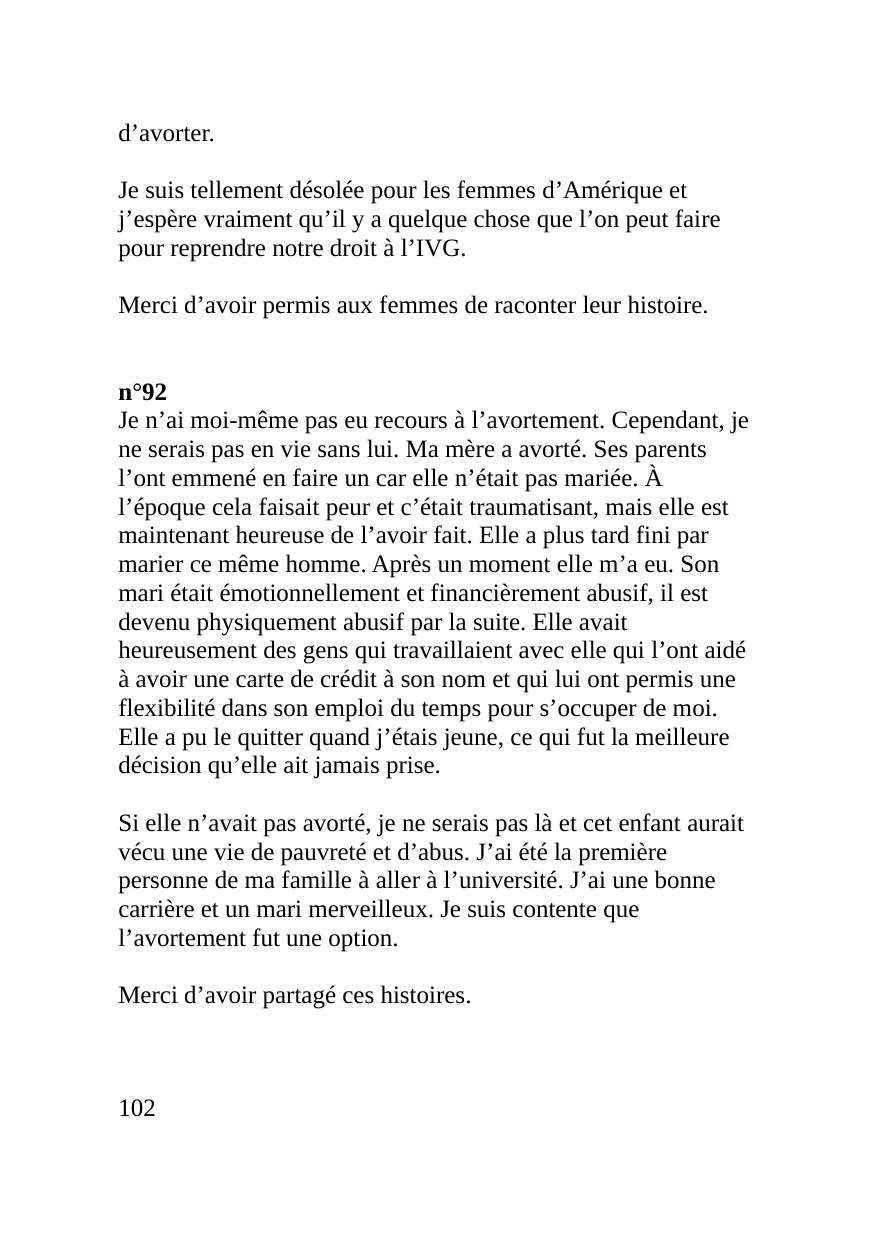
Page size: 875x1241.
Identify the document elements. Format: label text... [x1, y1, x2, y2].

text n°92 [118, 377, 756, 406]
text d’avorter. [118, 118, 756, 147]
text Merci d’avoir partagé ces histoires. [118, 981, 756, 1009]
text Si elle n’avait pas avorté, je ne serais pas là et cet enfant aurait vécu une vie de pauvreté et d’abus. J’ai été la première personne de ma famille à aller à l’université. J’ai une bonne carrière et un mari merveilleux. Je suis contente que l’avortement fut une option. [118, 808, 756, 952]
text Merci d’avoir permis aux femmes de raconter leur histoire. [118, 291, 756, 319]
text Je suis tellement désolée pour les femmes d’Amérique et j’espère vraiment qu’il y a quelque chose que l’on peut faire pour reprendre notre droit à l’IVG. [118, 176, 756, 262]
text Je n’ai moi-même pas eu recours à l’avortement. Cependant, je ne serais pas en vie sans lui. Ma mère a avorté. Ses parents l’ont emmené en faire un car elle n’était pas mariée. À l’époque cela faisait peur et c’était traumatisant, mais elle est maintenant heureuse de l’avoir fait. Elle a plus tard fini par marier ce même homme. Après un moment elle m’a eu. Son mari était émotionnellement et financièrement abusif, il est devenu physiquement abusif par la suite. Elle avait heureusement des gens qui travaillaient avec elle qui l’ont aidé à avoir une carte de crédit à son nom et qui lui ont permis une flexibilité dans son emploi du temps pour s’occuper de moi. Elle a pu le quitter quand j’étais jeune, ce qui fut la meilleure décision qu’elle ait jamais prise. [118, 406, 756, 779]
